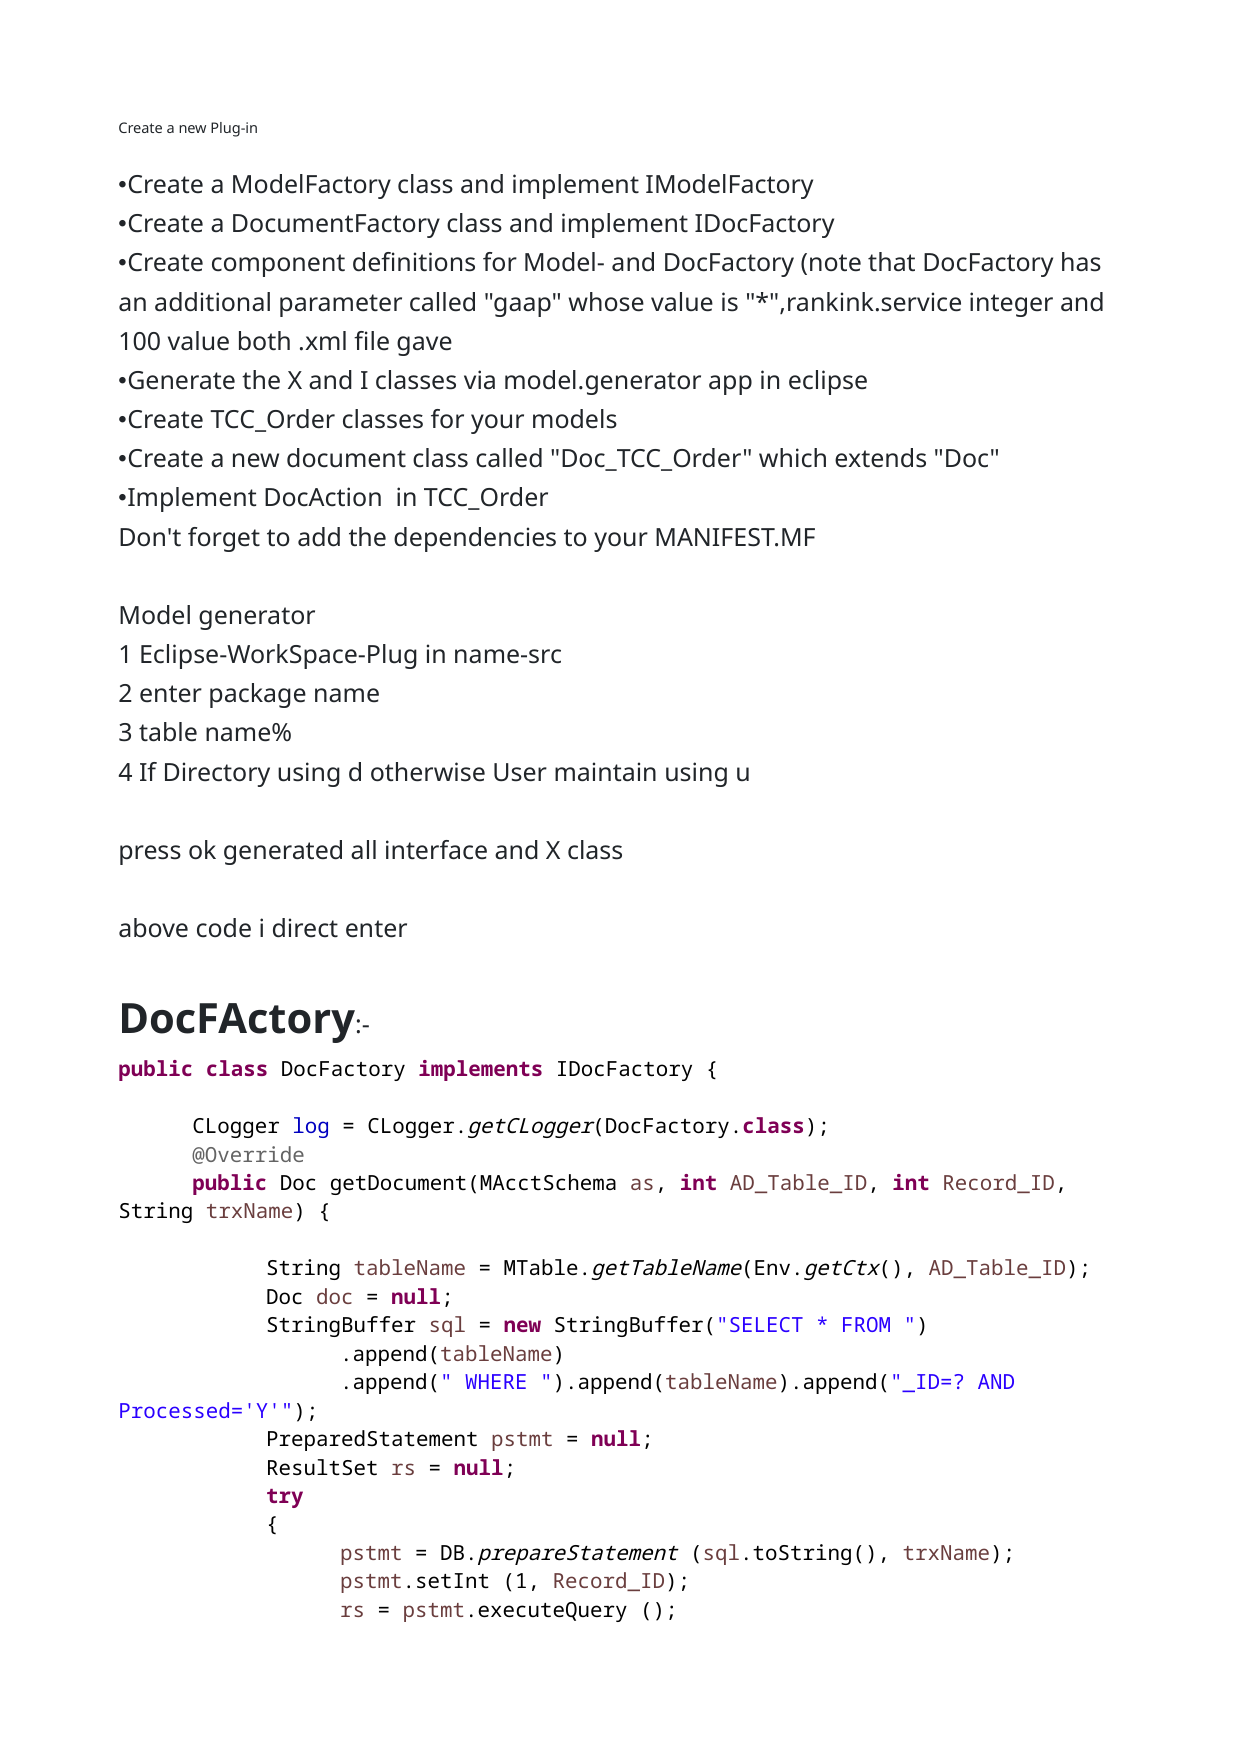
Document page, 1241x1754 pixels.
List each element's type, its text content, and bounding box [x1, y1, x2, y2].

list Generate the X and I classes via model.generator app in eclipse [118, 363, 1122, 397]
text CLogger log = CLogger.getCLogger(DocFactory.class); [118, 1111, 1122, 1140]
list Create TCC_Order classes for your models [118, 402, 1122, 436]
text Create a new Plug-in [118, 118, 1122, 152]
list Create a DocumentFactory class and implement IDocFactory [118, 206, 1122, 240]
text 4 If Directory using d otherwise User maintain using u [118, 754, 1122, 788]
text above code i direct enter [118, 911, 1122, 945]
text ResultSet rs = null; [118, 1453, 1122, 1481]
text Don't forget to add the dependencies to your MANIFEST.MF [118, 519, 1122, 553]
text DocFActory:- [118, 989, 1122, 1046]
text @Override [118, 1140, 1122, 1168]
text Model generator 1 Eclipse-WorkSpace-Plug in name-src 2 enter package name [118, 598, 1122, 710]
list Create a new document class called "Doc_TCC_Order" which extends "Doc" [118, 441, 1122, 475]
text StringBuffer sql = new StringBuffer("SELECT * FROM ") [118, 1310, 1122, 1339]
text press ok generated all interface and X class [118, 833, 1122, 867]
text String tableName = MTable.getTableName(Env.getCtx(), AD_Table_ID); [118, 1253, 1122, 1282]
text public class DocFactory implements IDocFactory { [118, 1054, 1122, 1083]
text public Doc getDocument(MAcctSchema as, int AD_Table_ID, int Record_ID, String trxName) { [118, 1168, 1122, 1225]
text pstmt.setInt (1, Record_ID); [118, 1566, 1122, 1595]
text .append(" WHERE ").append(tableName).append("_ID=? AND Processed='Y'"); [118, 1367, 1122, 1424]
text Doc doc = null; [118, 1282, 1122, 1310]
text try [118, 1481, 1122, 1509]
text rs = pstmt.executeQuery (); [118, 1595, 1122, 1623]
text pstmt = DB.prepareStatement (sql.toString(), trxName); [118, 1538, 1122, 1566]
text 3 table name% [118, 715, 1122, 749]
list Implement DocAction in TCC_Order [118, 480, 1122, 514]
text PreparedStatement pstmt = null; [118, 1424, 1122, 1453]
list Create component definitions for Model- and DocFactory (note that DocFactory has an additional parameter called "gaap" whose value is "*",rankink.service integer and 100 value both .xml file gave [118, 245, 1122, 357]
text { [118, 1509, 1122, 1538]
text .append(tableName) [118, 1339, 1122, 1367]
list Create a ModelFactory class and implement IModelFactory [118, 167, 1122, 201]
